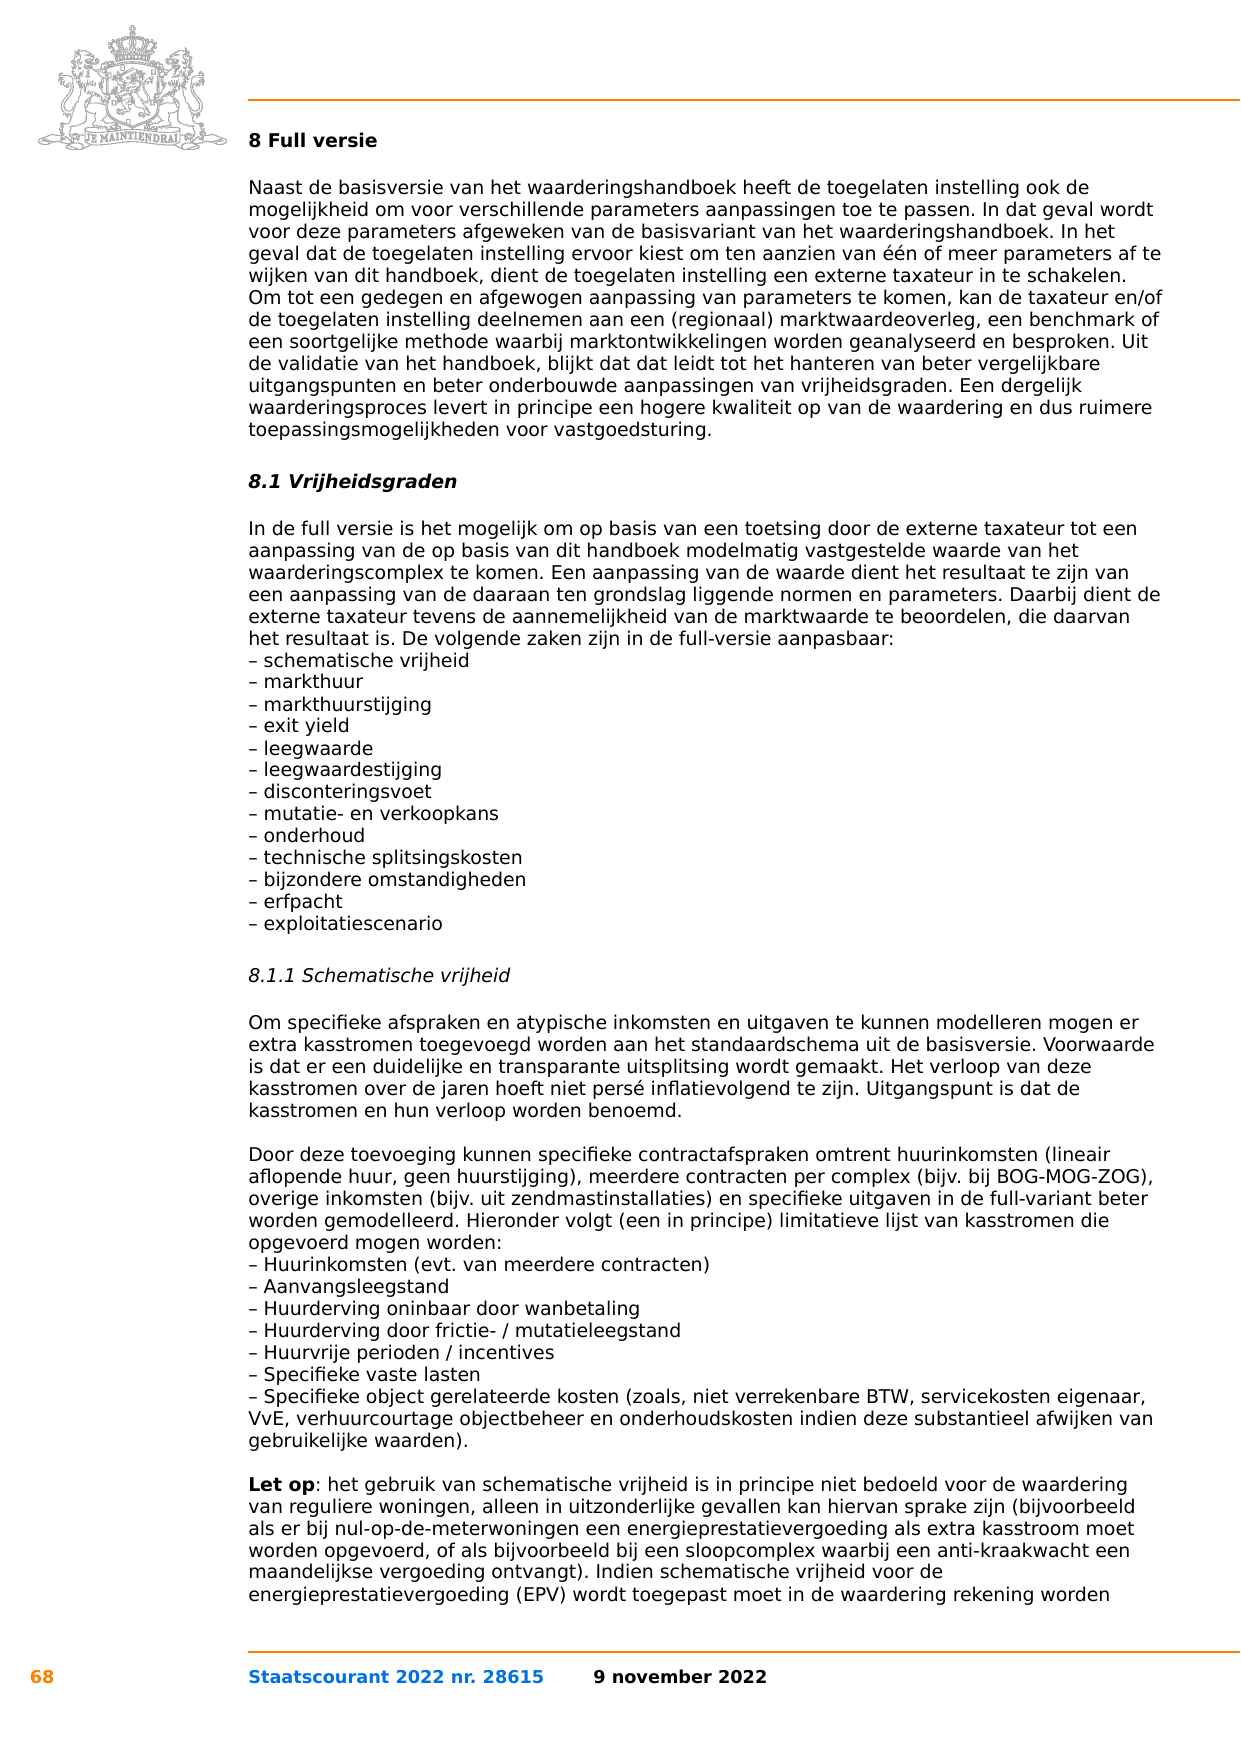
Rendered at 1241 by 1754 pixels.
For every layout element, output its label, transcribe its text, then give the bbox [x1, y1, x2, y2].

text Om specifieke afspraken en atypische inkomsten en uitgaven te kunnen modelleren mogen er extra kasstromen toegevoegd worden aan het standaardschema uit de basisversie. Voorwaarde is dat er een duidelijke en transparante uitsplitsing wordt gemaakt. Het verloop van deze kasstromen over de jaren hoeft niet persé inflatievolgend te zijn. Uitgangspunt is dat de kasstromen en hun verloop worden benoemd. [248, 1012, 1163, 1122]
subtitle 8 Full versie [248, 130, 1163, 152]
text – Specifieke object gerelateerde kosten (zoals, niet verrekenbare BTW, servicekosten eigenaar, VvE, verhuurcourtage objectbeheer en onderhoudskosten indien deze substantieel afwijken van gebruikelijke waarden). [248, 1386, 1163, 1452]
subtitle 8.1 Vrijheidsgraden [248, 471, 1163, 493]
text – Huurvrije perioden / incentives [248, 1342, 1163, 1364]
subtitle 8.1.1 Schematische vrijheid [248, 965, 1163, 987]
text – exploitatiescenario [248, 913, 1163, 935]
text – markthuurstijging [248, 693, 1163, 715]
picture [38, 25, 227, 150]
text – disconteringsvoet [248, 781, 1163, 803]
text – bijzondere omstandigheden [248, 869, 1163, 891]
text – Huurinkomsten (evt. van meerdere contracten) [248, 1254, 1163, 1276]
text – mutatie- en verkoopkans [248, 803, 1163, 825]
text – leegwaardestijging [248, 759, 1163, 781]
text – markthuur [248, 671, 1163, 693]
text Door deze toevoeging kunnen specifieke contractafspraken omtrent huurinkomsten (lineair aflopende huur, geen huurstijging), meerdere contracten per complex (bijv. bij BOG-MOG-ZOG), overige inkomsten (bijv. uit zendmastinstallaties) en specifieke uitgaven in de full-variant beter worden gemodelleerd. Hieronder volgt (een in principe) limitatieve lijst van kasstromen die opgevoerd mogen worden: [248, 1144, 1163, 1254]
text – exit yield [248, 715, 1163, 737]
text – technische splitsingskosten [248, 847, 1163, 869]
text – leegwaarde [248, 737, 1163, 759]
text – Specifieke vaste lasten [248, 1364, 1163, 1386]
text – Aanvangsleegstand [248, 1276, 1163, 1298]
text – erfpacht [248, 891, 1163, 913]
text – schematische vrijheid [248, 649, 1163, 671]
text Naast de basisversie van het waarderingshandboek heeft de toegelaten instelling ook de mogelijkheid om voor verschillende parameters aanpassingen toe te passen. In dat geval wordt voor deze parameters afgeweken van de basisvariant van het waarderingshandboek. In het geval dat de toegelaten instelling ervoor kiest om ten aanzien van één of meer parameters af te wijken van dit handboek, dient de toegelaten instelling een externe taxateur in te schakelen. Om tot een gedegen en afgewogen aanpassing van parameters te komen, kan de taxateur en/of de toegelaten instelling deelnemen aan een (regionaal) marktwaardeoverleg, een benchmark of een soortgelijke methode waarbij marktontwikkelingen worden geanalyseerd en besproken. Uit de validatie van het handboek, blijkt dat dat leidt tot het hanteren van beter vergelijkbare uitgangspunten en beter onderbouwde aanpassingen van vrijheidsgraden. Een dergelijk waarderingsproces levert in principe een hogere kwaliteit op van de waardering en dus ruimere toepassingsmogelijkheden voor vastgoedsturing. [248, 177, 1163, 441]
text In de full versie is het mogelijk om op basis van een toetsing door de externe taxateur tot een aanpassing van de op basis van dit handboek modelmatig vastgestelde waarde van het waarderingscomplex te komen. Een aanpassing van de waarde dient het resultaat te zijn van een aanpassing van de daaraan ten grondslag liggende normen en parameters. Daarbij dient de externe taxateur tevens de aannemelijkheid van de marktwaarde te beoordelen, die daarvan het resultaat is. De volgende zaken zijn in de full-versie aanpasbaar: [248, 518, 1163, 649]
text – onderhoud [248, 825, 1163, 847]
text Let op: het gebruik van schematische vrijheid is in principe niet bedoeld voor de waardering van reguliere woningen, alleen in uitzonderlijke gevallen kan hiervan sprake zijn (bijvoorbeeld als er bij nul-op-de-meterwoningen een energieprestatievergoeding als extra kasstroom moet worden opgevoerd, of als bijvoorbeeld bij een sloopcomplex waarbij een anti-kraakwacht een maandelijkse vergoeding ontvangt). Indien schematische vrijheid voor de energieprestatievergoeding (EPV) wordt toegepast moet in de waardering rekening worden [248, 1473, 1163, 1605]
text – Huurderving door frictie- / mutatieleegstand [248, 1320, 1163, 1342]
text – Huurderving oninbaar door wanbetaling [248, 1298, 1163, 1320]
